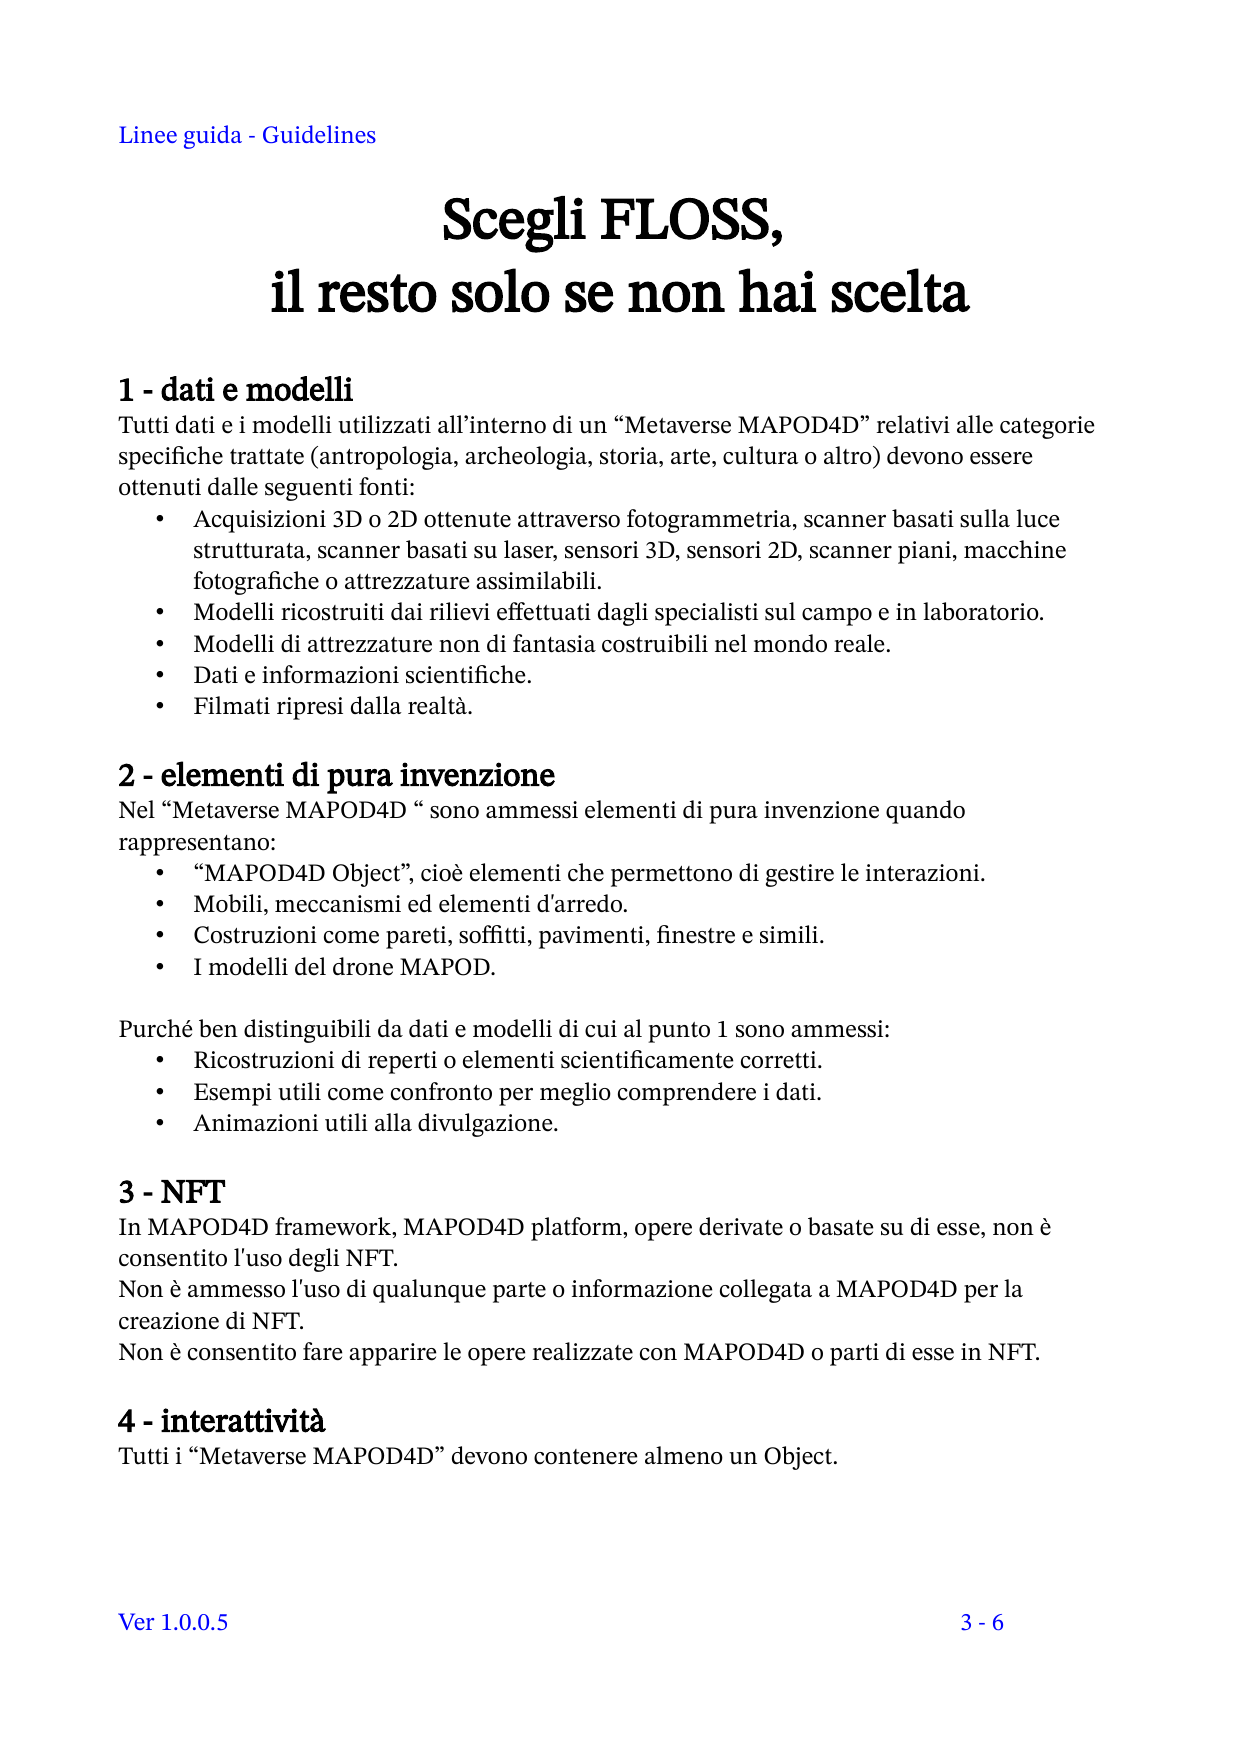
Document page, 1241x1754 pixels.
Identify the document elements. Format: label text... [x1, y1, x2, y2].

text 2 - elementi di pura invenzione [118, 752, 1122, 793]
text Non è consentito fare apparire le opere realizzate con MAPOD4D o parti di esse in NFT. [118, 1335, 1122, 1366]
text 1 - dati e modelli [118, 366, 1122, 408]
list “MAPOD4D Object”, cioè elementi che permettono di gestire le interazioni. [156, 856, 1122, 887]
list Modelli di attrezzature non di fantasia costruibili nel mondo reale. [156, 627, 1122, 658]
list Costruzioni come pareti, soffitti, pavimenti, finestre e simili. [156, 918, 1122, 950]
list Filmati ripresi dalla realtà. [156, 689, 1122, 721]
text Tutti i “Metaverse MAPOD4D” devono contenere almeno un Object. [118, 1439, 1122, 1471]
list I modelli del drone MAPOD. [156, 950, 1122, 981]
list Acquisizioni 3D o 2D ottenute attraverso fotogrammetria, scanner basati sulla luce strutturata, scanner basati su laser, sensori 3D, sensori 2D, scanner piani, macchine fotografiche o attrezzature assimilabili. [156, 502, 1122, 596]
text Purché ben distinguibili da dati e modelli di cui al punto 1 sono ammessi: [118, 1012, 1122, 1043]
text In MAPOD4D framework, MAPOD4D platform, opere derivate o basate su di esse, non è consentito l'uso degli NFT. [118, 1210, 1122, 1273]
list Esempi utili come confronto per meglio comprendere i dati. [156, 1075, 1122, 1106]
list Ricostruzioni di reperti o elementi scientificamente corretti. [156, 1043, 1122, 1075]
text Scegli FLOSS, [118, 179, 1122, 252]
list Dati e informazioni scientifiche. [156, 658, 1122, 689]
text Tutti dati e i modelli utilizzati all’interno di un “Metaverse MAPOD4D” relativi alle categorie specifiche trattate (antropologia, archeologia, storia, arte, cultura o altro) devono essere ottenuti dalle seguenti fonti: [118, 408, 1122, 502]
list Animazioni utili alla divulgazione. [156, 1106, 1122, 1137]
text il resto solo se non hai scelta [118, 252, 1122, 325]
text 4 - interattività [118, 1398, 1122, 1439]
text Non è ammesso l'uso di qualunque parte o informazione collegata a MAPOD4D per la creazione di NFT. [118, 1273, 1122, 1335]
text 3 - NFT [118, 1168, 1122, 1210]
list Mobili, meccanismi ed elementi d'arredo. [156, 887, 1122, 918]
list Modelli ricostruiti dai rilievi effettuati dagli specialisti sul campo e in laboratorio. [156, 596, 1122, 627]
text Nel “Metaverse MAPOD4D “ sono ammessi elementi di pura invenzione quando rappresentano: [118, 793, 1122, 856]
